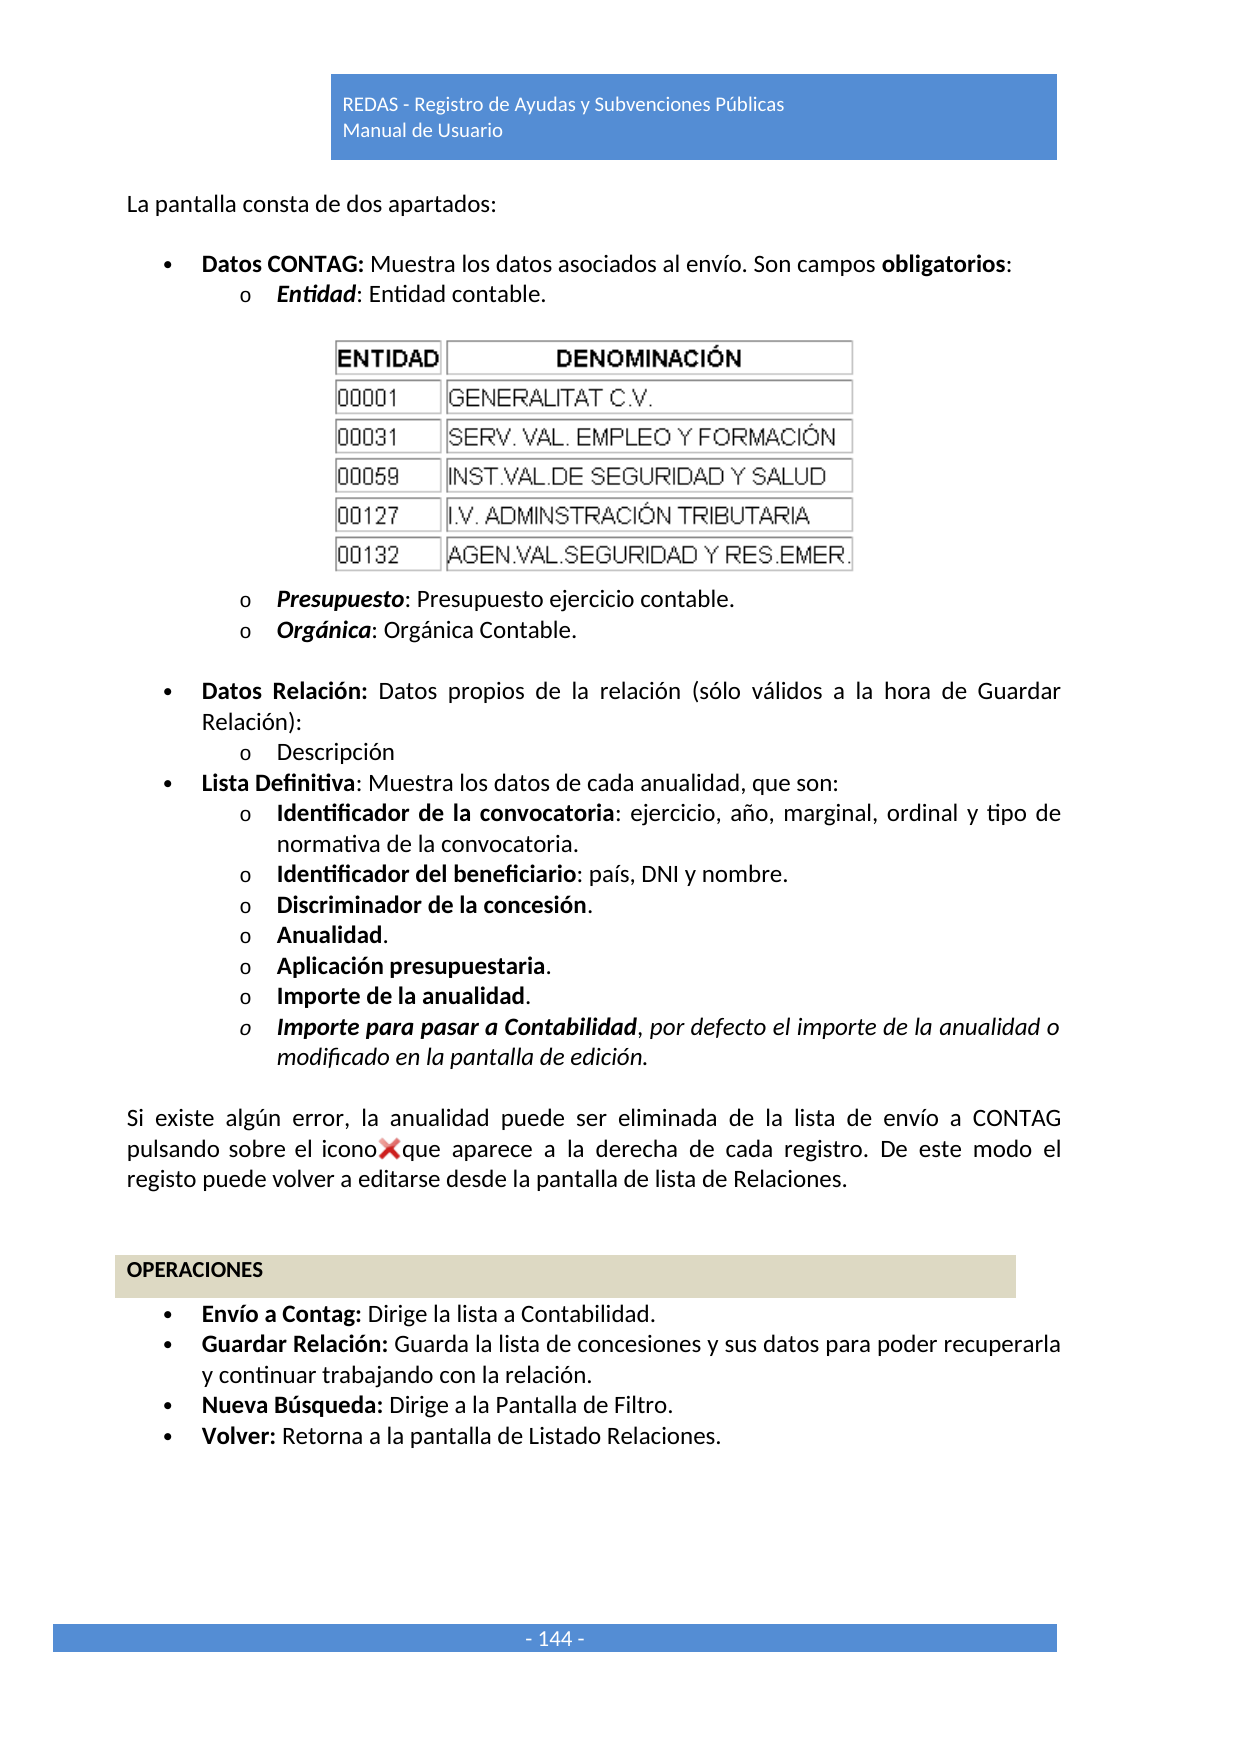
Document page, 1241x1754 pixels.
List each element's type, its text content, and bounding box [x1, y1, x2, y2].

list Envío a Contag: Dirige la lista a Contabilidad. [164, 1298, 1062, 1328]
list Volver: Retorna a la pantalla de Listado Relaciones. [164, 1420, 1062, 1450]
table_header OPERACIONES [115, 1255, 1016, 1298]
list Nueva Búsqueda: Dirige a la Pantalla de Filtro. [164, 1389, 1062, 1420]
list Descripción [239, 736, 1062, 767]
list Identificador del beneficiario: país, DNI y nombre. [239, 858, 1062, 889]
text La pantalla consta de dos apartados: [127, 188, 1062, 219]
list Lista Definitiva: Muestra los datos de cada anualidad, que son: [164, 767, 1062, 797]
list Datos Relación: Datos propios de la relación (sólo válidos a la hora de Guardar Relación): [164, 675, 1062, 736]
list Entidad: Entidad contable. [239, 278, 1062, 309]
text Si existe algún error, la anualidad puede ser eliminada de la lista de envío a CONTAG pulsando sobre el icono que aparece a la derecha de cada registro. De este modo el registo puede volver a editarse desde la pantalla de lista de Relaciones. [127, 1102, 1062, 1194]
list Presupuesto: Presupuesto ejercicio contable. [239, 584, 1062, 614]
list Anualidad. [239, 919, 1062, 950]
list Guardar Relación: Guarda la lista de concesiones y sus datos para poder recuperarla y continuar trabajando con la relación. [164, 1328, 1062, 1389]
list Datos CONTAG: Muestra los datos asociados al envío. Son campos obligatorios: [164, 248, 1062, 278]
list Importe de la anualidad. [239, 980, 1062, 1011]
list Orgánica: Orgánica Contable. [239, 614, 1062, 645]
picture [377, 1135, 402, 1160]
list Importe para pasar a Contabilidad, por defecto el importe de la anualidad o modificado en la pantalla de edición. [239, 1011, 1062, 1072]
picture [334, 339, 855, 573]
list Aplicación presupuestaria. [239, 950, 1062, 980]
list Discriminador de la concesión. [239, 889, 1062, 919]
list Identificador de la convocatoria: ejercicio, año, marginal, ordinal y tipo de normativa de la convocatoria. [239, 797, 1062, 858]
